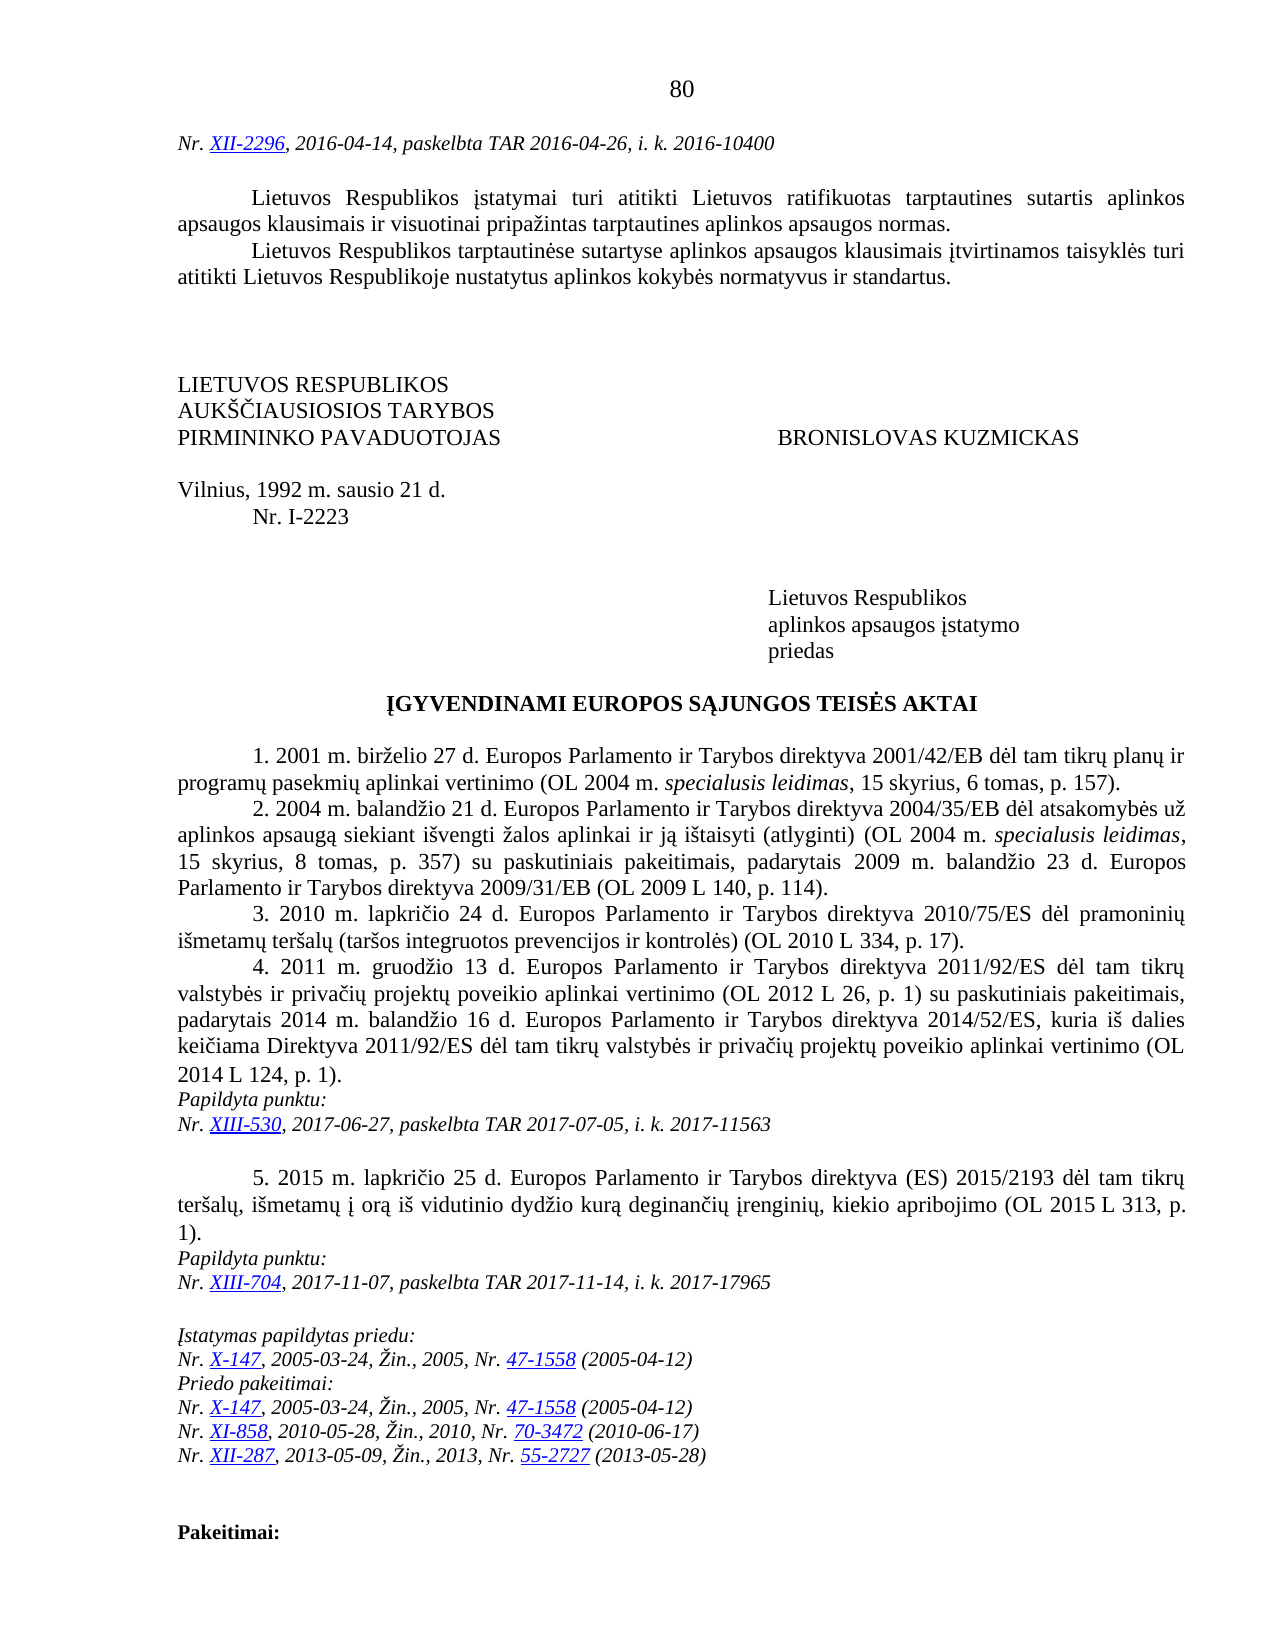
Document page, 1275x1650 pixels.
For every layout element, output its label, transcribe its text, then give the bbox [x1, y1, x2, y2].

text Pakeitimai: [177, 1520, 1186, 1544]
text Nr. X-147, 2005-03-24, Žin., 2005, Nr. 47-1558 (2005-04-12) [177, 1347, 1186, 1371]
text Papildyta punktu: [177, 1087, 1186, 1111]
text Lietuvos Respublikos įstatymai turi atitikti Lietuvos ratifikuotas tarptautines sutartis aplinkos apsaugos klausimais ir visuotinai pripažintas tarptautines aplinkos apsaugos normas. [177, 184, 1186, 237]
text LIETUVOS RESPUBLIKOS [177, 371, 1186, 397]
text Lietuvos Respublikos [768, 584, 1186, 611]
text Papildyta punktu: [177, 1246, 1186, 1270]
text Nr. X-147, 2005-03-24, Žin., 2005, Nr. 47-1558 (2005-04-12) [177, 1395, 1186, 1419]
text 2. 2004 m. balandžio 21 d. Europos Parlamento ir Tarybos direktyva 2004/35/EB dėl atsakomybės už aplinkos apsaugą siekiant išvengti žalos aplinkai ir ją ištaisyti (atlyginti) (OL 2004 m. specialusis leidimas, 15 skyrius, 8 tomas, p. 357) su paskutiniais pakeitimais, padarytais 2009 m. balandžio 23 d. Europos Parlamento ir Tarybos direktyva 2009/31/EB (OL 2009 L 140, p. 114). [177, 795, 1186, 901]
text Nr. I-2223 [177, 503, 1186, 529]
text Nr. XII-2296, 2016-04-14, paskelbta TAR 2016-04-26, i. k. 2016-10400 [177, 131, 1186, 155]
text Nr. XII-287, 2013-05-09, Žin., 2013, Nr. 55-2727 (2013-05-28) [177, 1443, 1186, 1467]
text Įstatymas papildytas priedu: [177, 1323, 1186, 1347]
text Nr. XI-858, 2010-05-28, Žin., 2010, Nr. 70-3472 (2010-06-17) [177, 1419, 1186, 1443]
text 3. 2010 m. lapkričio 24 d. Europos Parlamento ir Tarybos direktyva 2010/75/ES dėl pramoninių išmetamų teršalų (taršos integruotos prevencijos ir kontrolės) (OL 2010 L 334, p. 17). [177, 901, 1186, 953]
text Vilnius, 1992 m. sausio 21 d. [177, 476, 1186, 503]
text Nr. XIII-530, 2017-06-27, paskelbta TAR 2017-07-05, i. k. 2017-11563 [177, 1111, 1186, 1136]
text AUKŠČIAUSIOSIOS TARYBOS [177, 397, 1186, 424]
text Nr. XIII-704, 2017-11-07, paskelbta TAR 2017-11-14, i. k. 2017-17965 [177, 1270, 1186, 1294]
text Priedo pakeitimai: [177, 1371, 1186, 1395]
text 1. 2001 m. birželio 27 d. Europos Parlamento ir Tarybos direktyva 2001/42/EB dėl tam tikrų planų ir programų pasekmių aplinkai vertinimo (OL 2004 m. specialusis leidimas, 15 skyrius, 6 tomas, p. 157). [177, 742, 1186, 795]
text 4. 2011 m. gruodžio 13 d. Europos Parlamento ir Tarybos direktyva 2011/92/ES dėl tam tikrų valstybės ir privačių projektų poveikio aplinkai vertinimo (OL 2012 L 26, p. 1) su paskutiniais pakeitimais, padarytais 2014 m. balandžio 16 d. Europos Parlamento ir Tarybos direktyva 2014/52/ES, kuria iš dalies keičiama Direktyva 2011/92/ES dėl tam tikrų valstybės ir privačių projektų poveikio aplinkai vertinimo (OL 2014 L 124, p. 1). [177, 953, 1186, 1087]
text ĮGYVENDINAMI EUROPOS SĄJUNGOS TEISĖS AKTAI [177, 690, 1186, 716]
text PIRMININKO PAVADUOTOJAS BRONISLOVAS KUZMICKAS [177, 424, 1186, 450]
text Lietuvos Respublikos tarptautinėse sutartyse aplinkos apsaugos klausimais įtvirtinamos taisyklės turi atitikti Lietuvos Respublikoje nustatytus aplinkos kokybės normatyvus ir standartus. [177, 237, 1186, 289]
text 5. 2015 m. lapkričio 25 d. Europos Parlamento ir Tarybos direktyva (ES) 2015/2193 dėl tam tikrų teršalų, išmetamų į orą iš vidutinio dydžio kurą deginančių įrenginių, kiekio apribojimo (OL 2015 L 313, p. 1). [177, 1164, 1186, 1246]
text aplinkos apsaugos įstatymo [768, 611, 1186, 637]
text priedas [768, 637, 1186, 663]
